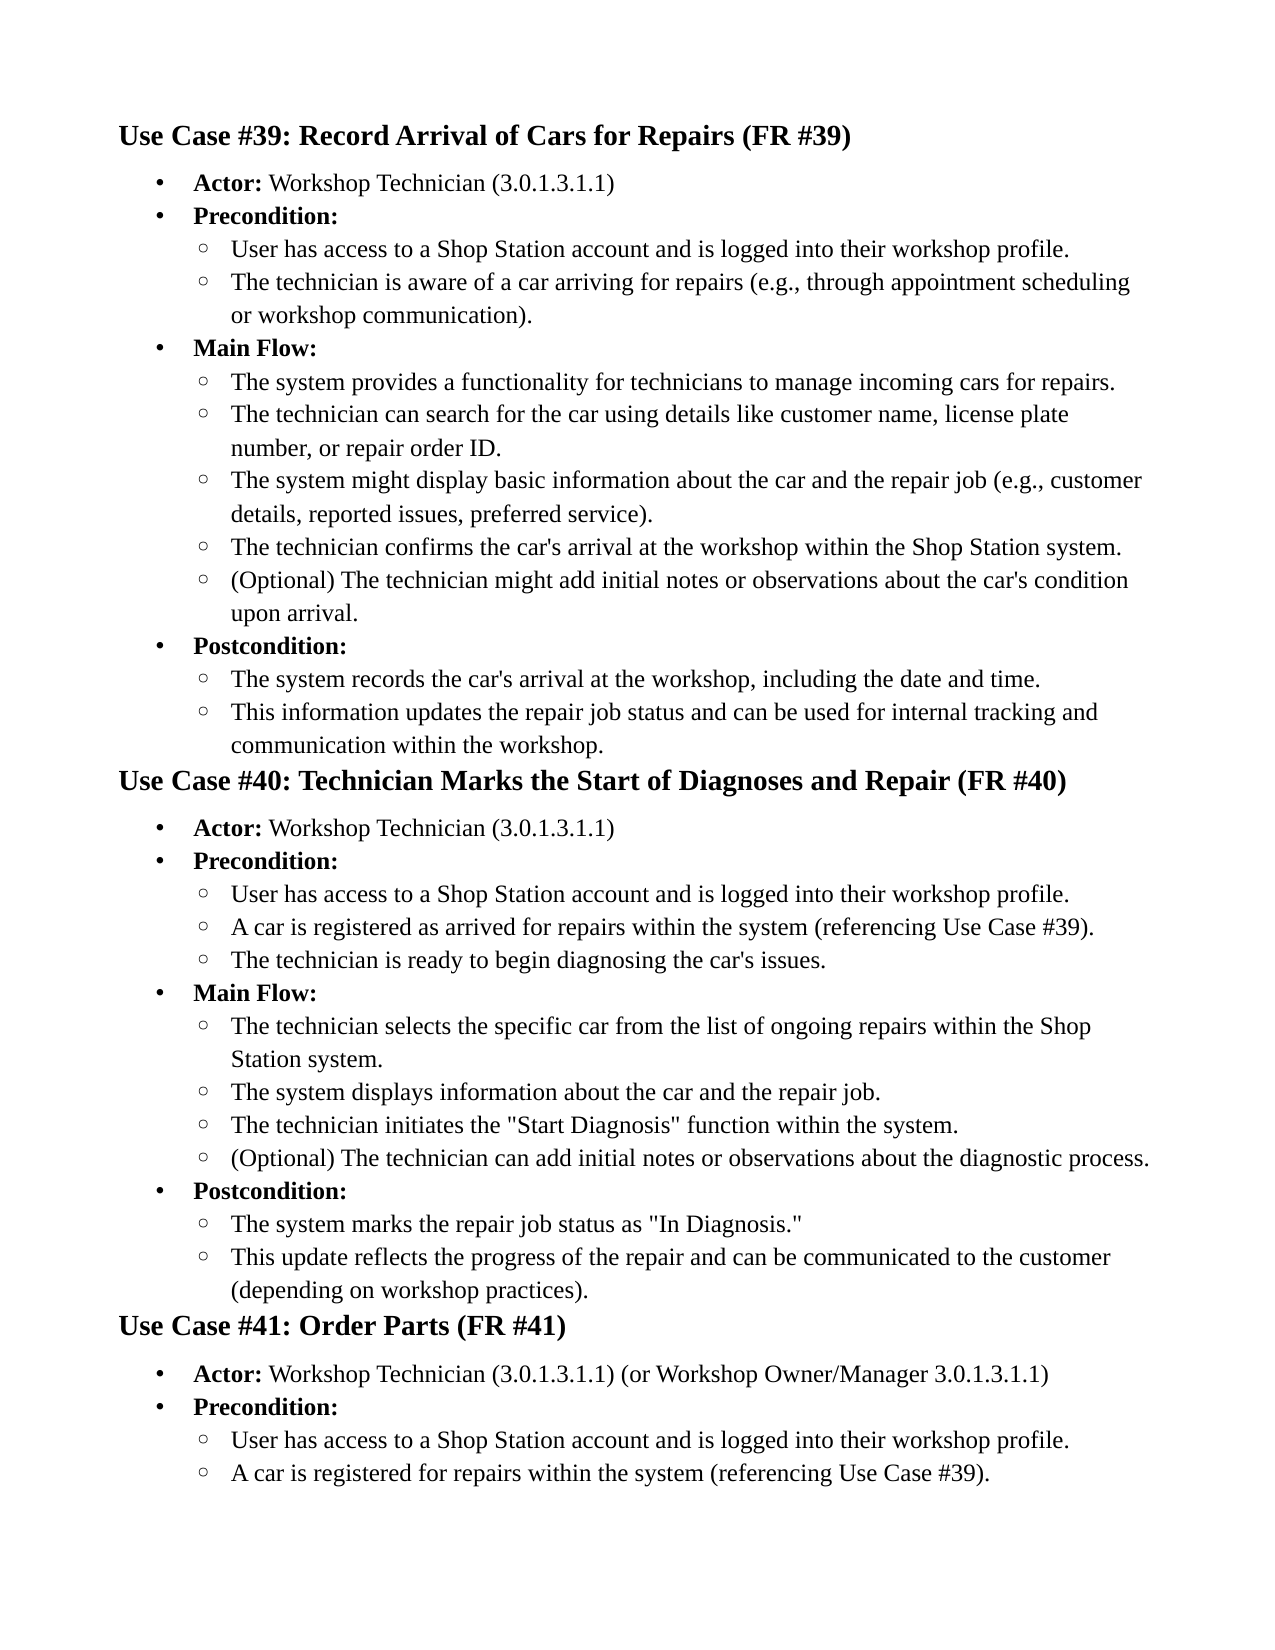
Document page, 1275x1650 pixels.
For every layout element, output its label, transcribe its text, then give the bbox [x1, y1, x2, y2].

list The technician is aware of a car arriving for repairs (e.g., through appointment scheduling or workshop communication). [193, 267, 1157, 329]
list Actor: Workshop Technician (3.0.1.3.1.1) [156, 813, 1157, 842]
list Precondition: [156, 846, 1157, 875]
list Main Flow: [156, 978, 1157, 1007]
list Postcondition: [156, 1176, 1157, 1205]
list Main Flow: [156, 333, 1157, 362]
list The system provides a functionality for technicians to manage incoming cars for repairs. [193, 367, 1157, 395]
list The system might display basic information about the car and the repair job (e.g., customer details, reported issues, preferred service). [193, 466, 1157, 527]
list This update reflects the progress of the repair and can be communicated to the customer (depending on workshop practices). [193, 1242, 1157, 1304]
list The technician initiates the "Start Diagnosis" function within the system. [193, 1110, 1157, 1139]
subtitle Use Case #40: Technician Marks the Start of Diagnoses and Repair (FR #40) [118, 763, 1157, 796]
list The technician confirms the car's arrival at the workshop within the Shop Station system. [193, 532, 1157, 560]
list User has access to a Shop Station account and is logged into their workshop profile. [193, 1425, 1157, 1453]
list Postcondition: [156, 631, 1157, 659]
list Actor: Workshop Technician (3.0.1.3.1.1) (or Workshop Owner/Manager 3.0.1.3.1.1) [156, 1359, 1157, 1387]
list The system records the car's arrival at the workshop, including the date and time. [193, 664, 1157, 692]
list Precondition: [156, 201, 1157, 230]
list (Optional) The technician might add initial notes or observations about the car's condition upon arrival. [193, 565, 1157, 626]
subtitle Use Case #41: Order Parts (FR #41) [118, 1308, 1157, 1342]
list A car is registered for repairs within the system (referencing Use Case #39). [193, 1458, 1157, 1487]
list This information updates the repair job status and can be used for internal tracking and communication within the workshop. [193, 697, 1157, 758]
list User has access to a Shop Station account and is logged into their workshop profile. [193, 879, 1157, 908]
list The system marks the repair job status as "In Diagnosis." [193, 1209, 1157, 1238]
list The technician can search for the car using details like customer name, license plate number, or repair order ID. [193, 399, 1157, 461]
list The technician selects the specific car from the list of ongoing repairs within the Shop Station system. [193, 1011, 1157, 1073]
list User has access to a Shop Station account and is logged into their workshop profile. [193, 234, 1157, 263]
list Precondition: [156, 1392, 1157, 1421]
list Actor: Workshop Technician (3.0.1.3.1.1) [156, 168, 1157, 197]
list (Optional) The technician can add initial notes or observations about the diagnostic process. [193, 1143, 1157, 1172]
list The technician is ready to begin diagnosing the car's issues. [193, 945, 1157, 974]
list The system displays information about the car and the repair job. [193, 1077, 1157, 1106]
subtitle Use Case #39: Record Arrival of Cars for Repairs (FR #39) [118, 118, 1157, 152]
list A car is registered as arrived for repairs within the system (referencing Use Case #39). [193, 912, 1157, 941]
